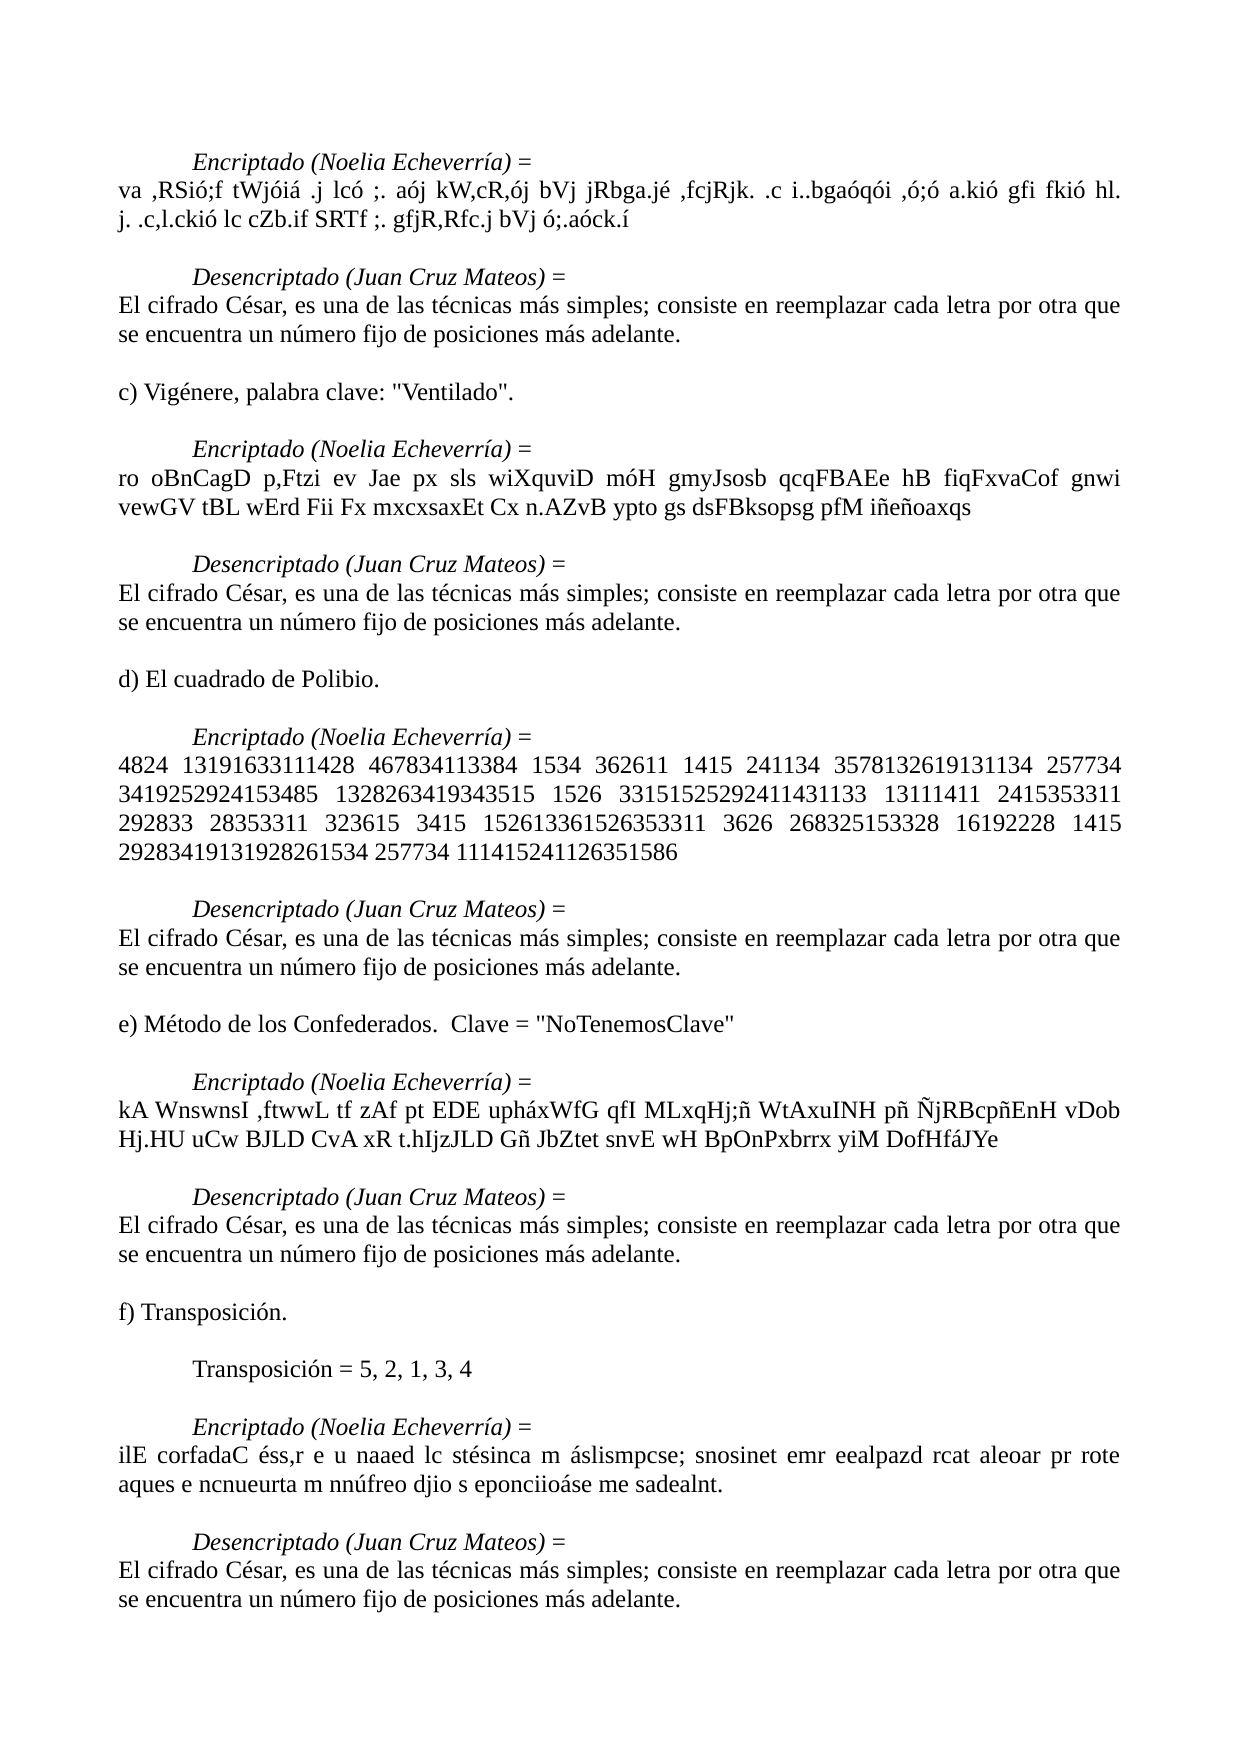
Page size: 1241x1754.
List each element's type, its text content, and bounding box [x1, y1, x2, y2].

text El cifrado César, es una de las técnicas más simples; consiste en reemplazar cada letra por otra que se encuentra un número fijo de posiciones más adelante. [118, 578, 1122, 636]
text Encriptado (Noelia Echeverría) = [118, 1067, 1122, 1096]
text ro oBnCagD p,Ftzi ev Jae px sls wiXquviD móH gmyJsosb qcqFBAEe hB fiqFxvaCof gnwi vewGV tBL wErd Fii Fx mxcxsaxEt Cx n.AZvB ypto gs dsFBksopsg pfM iñeñoaxqs [118, 463, 1122, 521]
text Encriptado (Noelia Echeverría) = [118, 434, 1122, 463]
text Desencriptado (Juan Cruz Mateos) = [118, 1182, 1122, 1211]
text Encriptado (Noelia Echeverría) = [118, 1412, 1122, 1441]
text Desencriptado (Juan Cruz Mateos) = [118, 1527, 1122, 1556]
text va ,RSió;f tWjóiá .j lcó ;. aój kW,cR,ój bVj jRbga.jé ,fcjRjk. .c i..bgaóqói ,ó;ó a.kió gfi fkió hl. j. .c,l.ckió lc cZb.if SRTf ;. gfjR,Rfc.j bVj ó;.aóck.í [118, 176, 1122, 233]
text El cifrado César, es una de las técnicas más simples; consiste en reemplazar cada letra por otra que se encuentra un número fijo de posiciones más adelante. [118, 1556, 1122, 1613]
text c) Vigénere, palabra clave: "Ventilado". [118, 377, 1122, 406]
text Encriptado (Noelia Echeverría) = [118, 147, 1122, 176]
text d) El cuadrado de Polibio. [118, 664, 1122, 693]
text e) Método de los Confederados. Clave = "NoTenemosClave" [118, 1009, 1122, 1038]
text El cifrado César, es una de las técnicas más simples; consiste en reemplazar cada letra por otra que se encuentra un número fijo de posiciones más adelante. [118, 923, 1122, 981]
text kA WnswnsI ,ftwwL tf zAf pt EDE upháxWfG qfI MLxqHj;ñ WtAxuINH pñ ÑjRBcpñEnH vDob Hj.HU uCw BJLD CvA xR t.hIjzJLD Gñ JbZtet snvE wH BpOnPxbrrx yiM DofHfáJYe [118, 1096, 1122, 1153]
text Desencriptado (Juan Cruz Mateos) = [118, 549, 1122, 578]
text Encriptado (Noelia Echeverría) = [118, 722, 1122, 751]
text Desencriptado (Juan Cruz Mateos) = [118, 894, 1122, 923]
text Transposición = 5, 2, 1, 3, 4 [118, 1354, 1122, 1383]
text El cifrado César, es una de las técnicas más simples; consiste en reemplazar cada letra por otra que se encuentra un número fijo de posiciones más adelante. [118, 291, 1122, 348]
text El cifrado César, es una de las técnicas más simples; consiste en reemplazar cada letra por otra que se encuentra un número fijo de posiciones más adelante. [118, 1211, 1122, 1268]
text ilE corfadaC éss,r e u naaed lc stésinca m áslismpcse; snosinet emr eealpazd rcat aleoar pr rote aques e ncnueurta m nnúfreo djio s eponciioáse me sadealnt. [118, 1441, 1122, 1498]
text Desencriptado (Juan Cruz Mateos) = [118, 262, 1122, 291]
text 4824 13191633111428 467834113384 1534 362611 1415 241134 3578132619131134 257734 3419252924153485 1328263419343515 1526 33151525292411431133 13111411 2415353311 292833 28353311 323615 3415 152613361526353311 3626 268325153328 16192228 1415 29283419131928261534 257734 111415241126351586 [118, 751, 1122, 866]
text f) Transposición. [118, 1297, 1122, 1326]
